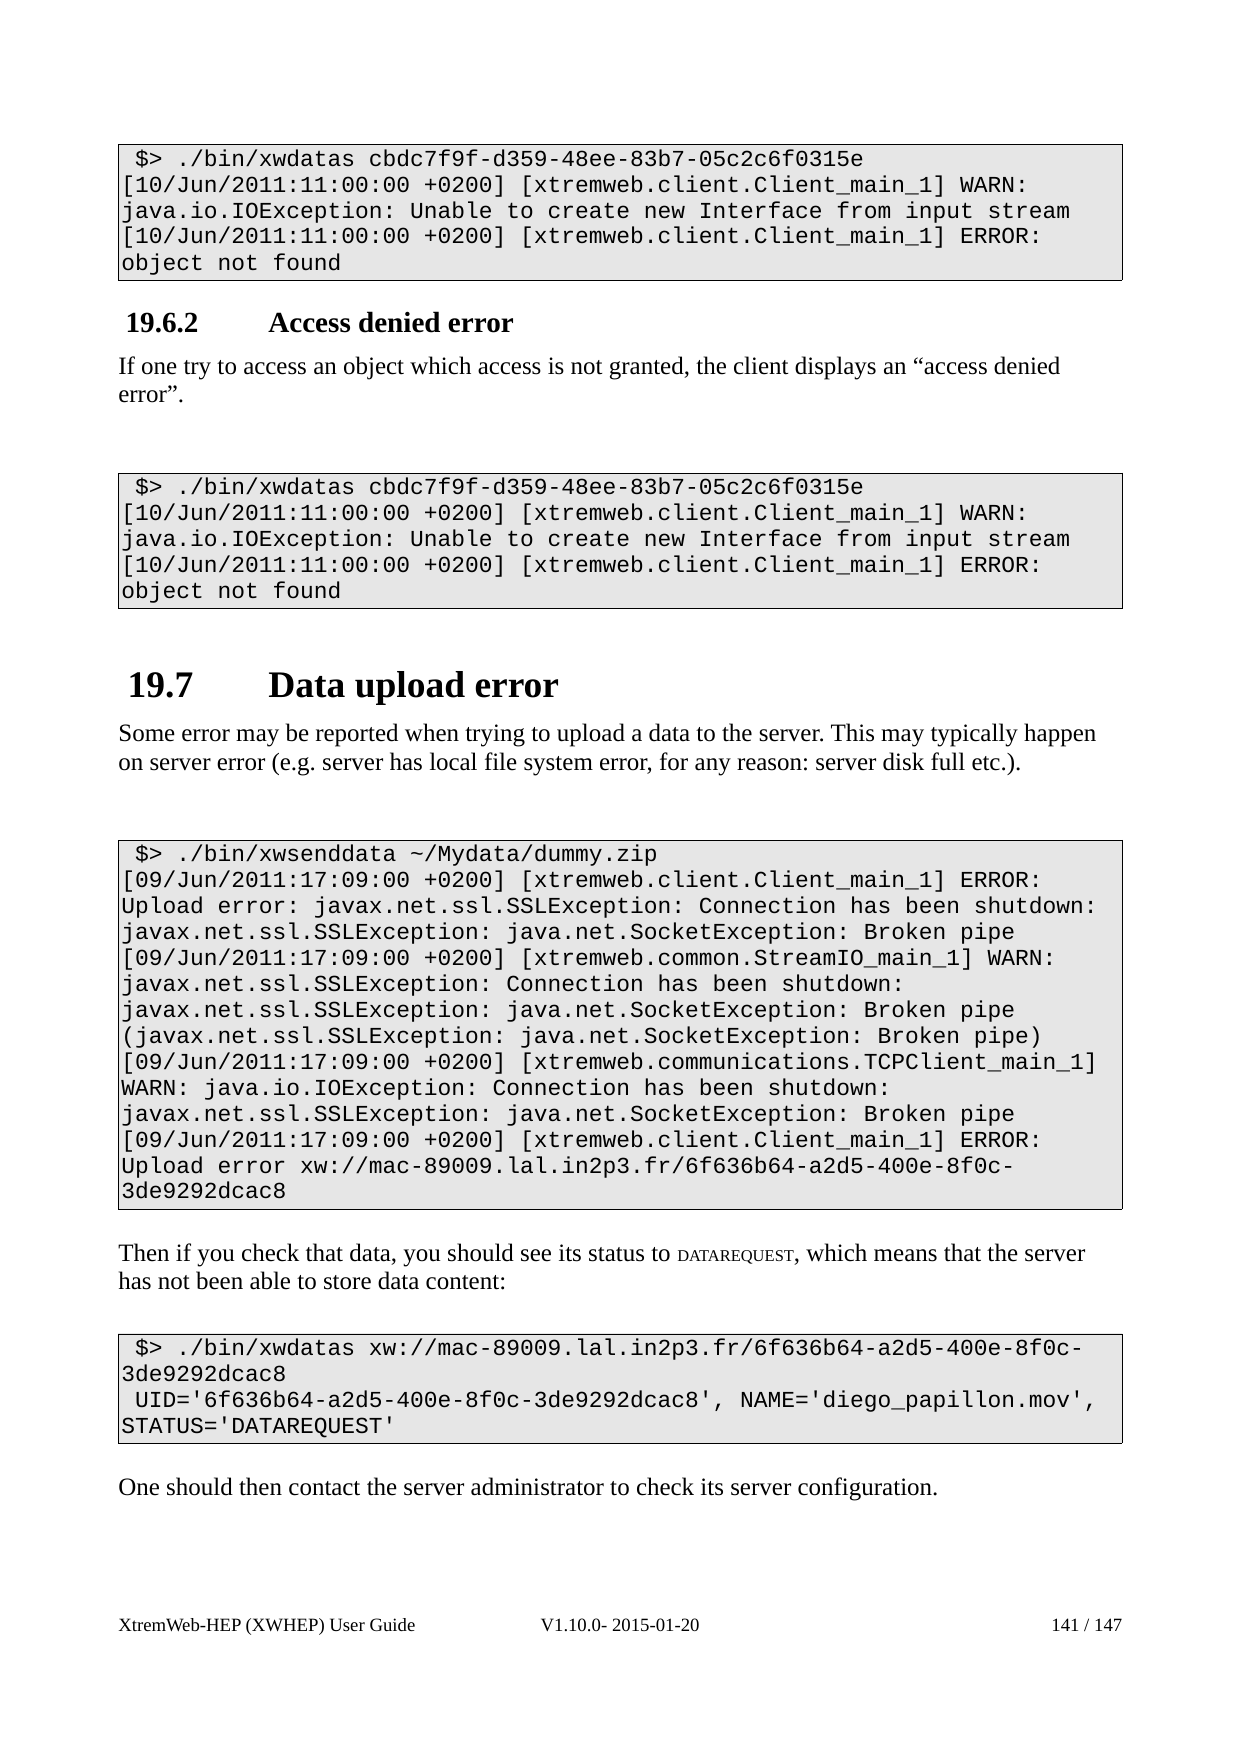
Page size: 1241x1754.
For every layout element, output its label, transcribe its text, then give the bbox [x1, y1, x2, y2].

text [10/Jun/2011:11:00:00 +0200] [xtremweb.client.Client_main_1] ERROR: object not found [119, 222, 1122, 280]
text [09/Jun/2011:17:09:00 +0200] [xtremweb.common.StreamIO_main_1] WARN: javax.net.ssl.SSLException: Connection has been shutdown: javax.net.ssl.SSLException: java.net.SocketException: Broken pipe (javax.net.ssl.SSLException: java.net.SocketException: Broken pipe) [119, 943, 1122, 1047]
text One should then contact the server administrator to check its server configuration. [118, 1472, 1122, 1501]
text [10/Jun/2011:11:00:00 +0200] [xtremweb.client.Client_main_1] WARN: java.io.IOException: Unable to create new Interface from input stream [119, 499, 1122, 551]
text [09/Jun/2011:17:09:00 +0200] [xtremweb.client.Client_main_1] ERROR: Upload error: javax.net.ssl.SSLException: Connection has been shutdown: javax.net.ssl.SSLException: java.net.SocketException: Broken pipe [119, 866, 1122, 943]
text Some error may be reported when trying to upload a data to the server. This may typically happen on server error (e.g. server has local file system error, for any reason: server disk full etc.). [118, 718, 1122, 775]
text [09/Jun/2011:17:09:00 +0200] [xtremweb.client.Client_main_1] ERROR: Upload error xw://mac-89009.lal.in2p3.fr/6f636b64-a2d5-400e-8f0c-3de9292dcac8 [119, 1125, 1122, 1209]
text Then if you check that data, you should see its status to datarequest, which means that the server has not been able to store data content: [118, 1238, 1122, 1295]
subtitle Access denied error [118, 305, 1122, 338]
text [10/Jun/2011:11:00:00 +0200] [xtremweb.client.Client_main_1] ERROR: object not found [119, 551, 1122, 608]
subtitle Data upload error [118, 662, 1122, 705]
text $> ./bin/xwsenddata ~/Mydata/dummy.zip [119, 841, 1122, 866]
text [09/Jun/2011:17:09:00 +0200] [xtremweb.communications.TCPClient_main_1] WARN: java.io.IOException: Connection has been shutdown: javax.net.ssl.SSLException: java.net.SocketException: Broken pipe [119, 1047, 1122, 1125]
text $> ./bin/xwdatas cbdc7f9f-d359-48ee-83b7-05c2c6f0315e [119, 474, 1122, 499]
text $> ./bin/xwdatas cbdc7f9f-d359-48ee-83b7-05c2c6f0315e [119, 145, 1122, 170]
text If one try to access an object which access is not granted, the client displays an “access denied error”. [118, 351, 1122, 408]
text UID='6f636b64-a2d5-400e-8f0c-3de9292dcac8', NAME='diego_papillon.mov', STATUS='DATAREQUEST' [119, 1385, 1122, 1443]
text $> ./bin/xwdatas xw://mac-89009.lal.in2p3.fr/6f636b64-a2d5-400e-8f0c-3de9292dcac8 [119, 1335, 1122, 1385]
text [10/Jun/2011:11:00:00 +0200] [xtremweb.client.Client_main_1] WARN: java.io.IOException: Unable to create new Interface from input stream [119, 170, 1122, 222]
